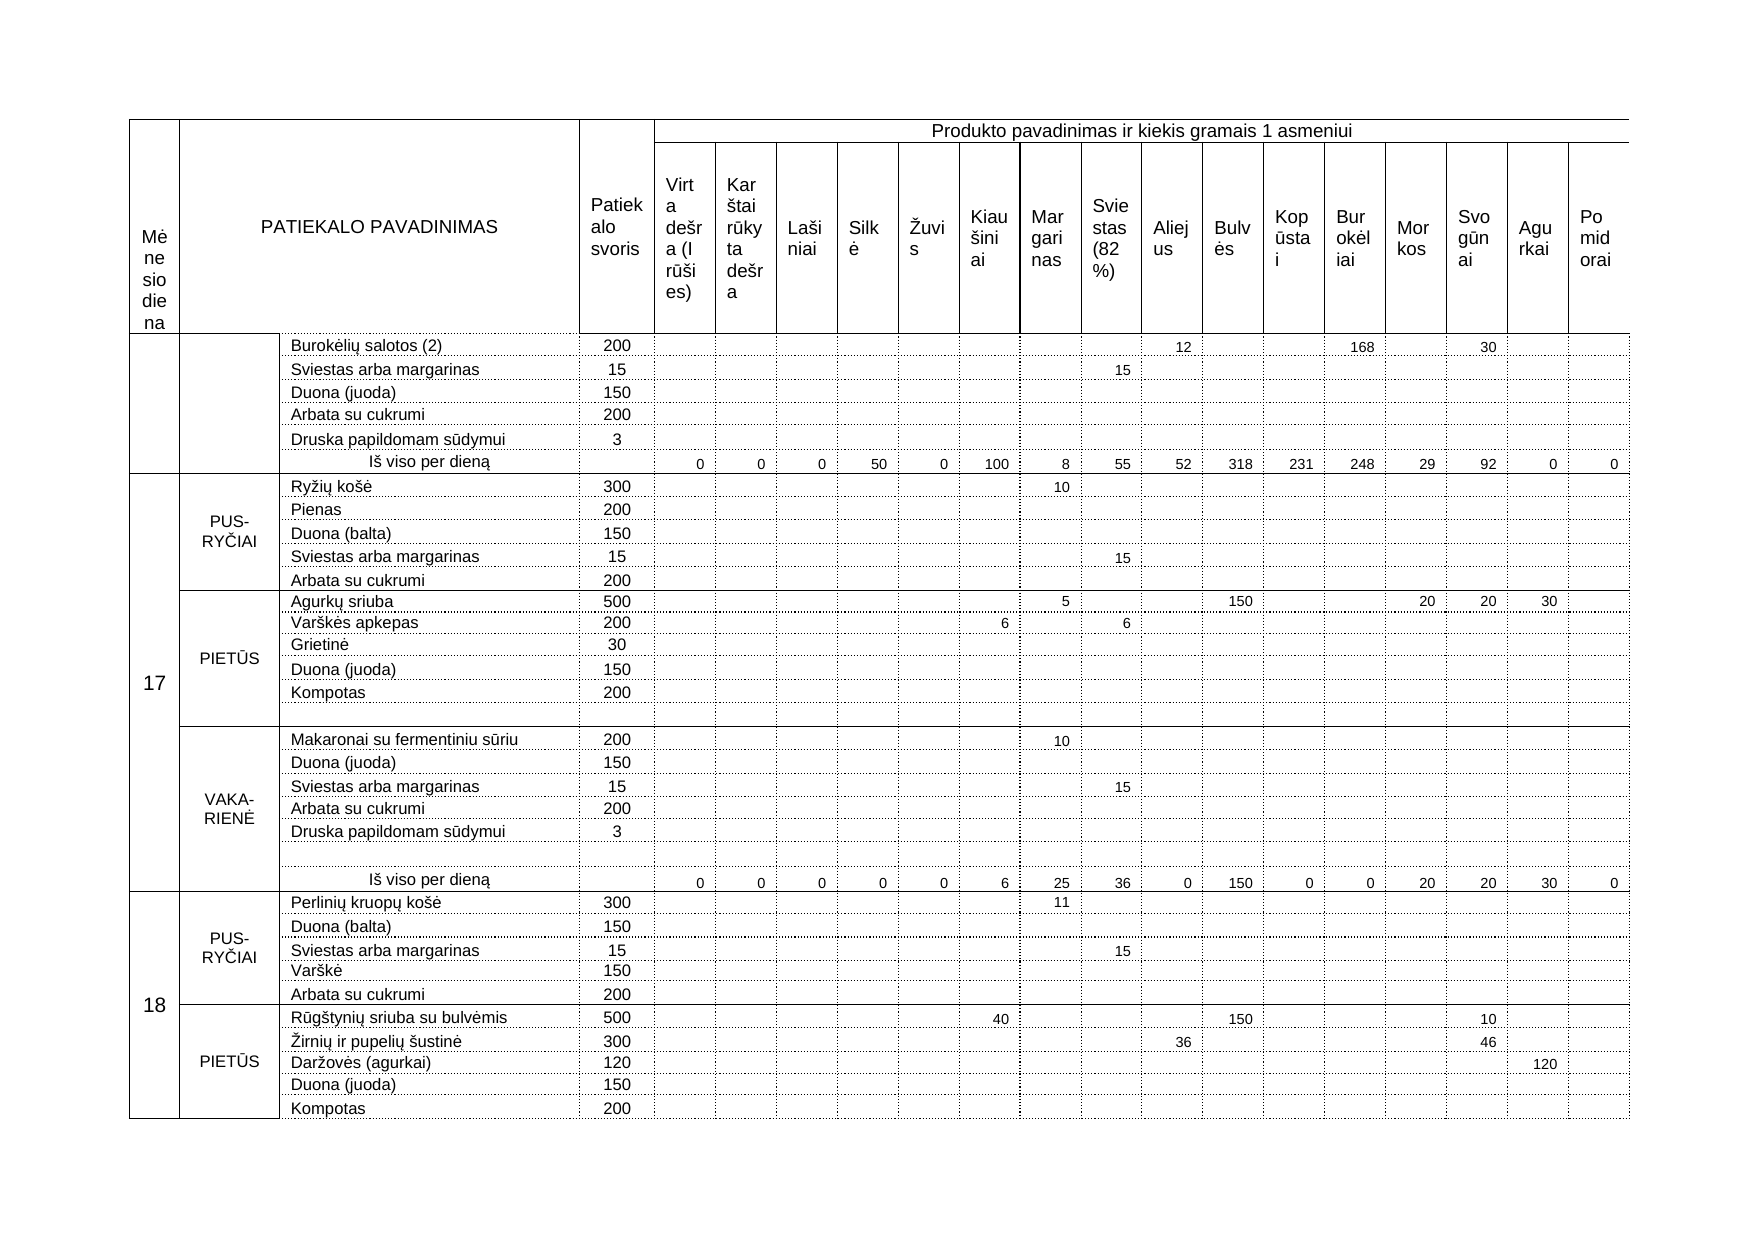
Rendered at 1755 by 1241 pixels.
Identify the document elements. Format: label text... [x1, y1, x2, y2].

table_cell [1386, 474, 1447, 496]
table_cell [1203, 679, 1264, 702]
table_cell 231 [1264, 449, 1325, 472]
table_cell [837, 379, 898, 402]
table_cell [1569, 355, 1629, 379]
table_cell [1203, 402, 1264, 424]
table_cell 30 [1508, 866, 1568, 891]
table_cell [1020, 566, 1081, 589]
table_cell Sviestas arba margarinas [280, 543, 579, 566]
table_cell [654, 1051, 715, 1072]
table_cell [959, 633, 1020, 655]
table_cell [715, 749, 776, 772]
table_cell 200 [579, 679, 654, 702]
table_cell Žirnių ir pupelių šustinė [280, 1027, 579, 1051]
table_cell [1203, 424, 1264, 449]
table_cell Makaronai su fermentiniu sūriu [280, 727, 579, 749]
table_cell [1142, 633, 1203, 655]
table_cell [654, 474, 715, 496]
table_cell [837, 773, 898, 796]
table_cell [1203, 796, 1264, 818]
table_cell [1508, 611, 1568, 633]
table_cell 0 [715, 866, 776, 891]
table_cell 20 [1447, 866, 1507, 891]
table_cell [1142, 402, 1203, 424]
table_cell [1081, 655, 1142, 679]
table_cell [776, 679, 837, 702]
table_cell [1203, 1051, 1264, 1072]
table_cell [1386, 727, 1447, 749]
table_cell [1447, 1051, 1507, 1072]
table_cell [898, 402, 959, 424]
table_cell [1386, 633, 1447, 655]
table_cell [898, 633, 959, 655]
table_cell 25 [1020, 866, 1081, 891]
table_cell [898, 611, 959, 633]
table_cell [130, 334, 179, 472]
table_cell PUS- RYČIAI [180, 474, 279, 589]
table_cell [1081, 519, 1142, 543]
table_cell [776, 334, 837, 355]
table_cell [1020, 496, 1081, 519]
table_cell [837, 980, 898, 1004]
table_cell [1325, 936, 1386, 960]
table_cell [1203, 702, 1264, 726]
table_cell [1386, 1073, 1447, 1094]
table_cell 6 [959, 866, 1020, 891]
table_cell [654, 591, 715, 611]
table_cell [715, 796, 776, 818]
table_cell [715, 1051, 776, 1072]
table_cell [1264, 355, 1325, 379]
table_cell [776, 633, 837, 655]
table_cell [715, 379, 776, 402]
table_cell [1142, 1073, 1203, 1094]
table_cell [654, 1027, 715, 1051]
table_cell [1142, 566, 1203, 589]
table_cell [715, 1073, 776, 1094]
table_cell [715, 980, 776, 1004]
table_cell [1447, 913, 1507, 936]
table_cell [1569, 611, 1629, 633]
table_cell [959, 1094, 1020, 1118]
table_cell PIETŪS [180, 1005, 279, 1118]
table_cell [959, 355, 1020, 379]
table_cell [898, 355, 959, 379]
table_cell [1264, 1027, 1325, 1051]
table_cell [898, 519, 959, 543]
table_cell 0 [1569, 866, 1629, 891]
table_cell [1569, 913, 1629, 936]
table_cell [1325, 841, 1386, 866]
table_cell [1447, 379, 1507, 402]
table_cell [1569, 1027, 1629, 1051]
table_cell [1447, 841, 1507, 866]
table_cell [1020, 633, 1081, 655]
table_cell [1264, 424, 1325, 449]
table_cell [715, 424, 776, 449]
table_cell [959, 818, 1020, 841]
table_cell 200 [579, 496, 654, 519]
table_cell [715, 702, 776, 726]
table_cell 200 [579, 611, 654, 633]
table_cell [1020, 841, 1081, 866]
table_cell 150 [579, 1073, 654, 1094]
table_cell [1203, 355, 1264, 379]
table_cell Kopūstai [1264, 143, 1324, 333]
table_cell [1264, 892, 1325, 913]
table_cell Margarinas [1021, 143, 1081, 333]
table_cell Duona (juoda) [280, 1073, 579, 1094]
table_cell [1447, 1094, 1507, 1118]
table_cell [1142, 936, 1203, 960]
table_cell [1142, 727, 1203, 749]
table_cell [654, 424, 715, 449]
table_cell Silkė [838, 143, 898, 333]
table_cell [1569, 655, 1629, 679]
table_cell [1569, 633, 1629, 655]
table_cell [776, 773, 837, 796]
table_cell [1081, 818, 1142, 841]
table_cell [959, 960, 1020, 980]
table_cell 20 [1386, 591, 1447, 611]
table_cell [959, 591, 1020, 611]
table_cell [959, 980, 1020, 1004]
table_cell Daržovės (agurkai) [280, 1051, 579, 1072]
table_cell [1142, 818, 1203, 841]
table_cell 150 [579, 655, 654, 679]
table_cell [1264, 379, 1325, 402]
table_cell [959, 1027, 1020, 1051]
table_cell [654, 727, 715, 749]
table_cell [898, 679, 959, 702]
table_cell 20 [1447, 591, 1507, 611]
table_cell [837, 334, 898, 355]
table_cell [898, 773, 959, 796]
table_cell [898, 379, 959, 402]
table_cell [898, 913, 959, 936]
table_cell [959, 1073, 1020, 1094]
table_cell [1569, 1073, 1629, 1094]
table_cell [1020, 980, 1081, 1004]
table_cell 11 [1020, 892, 1081, 913]
table_cell [1325, 543, 1386, 566]
table_cell Arbata su cukrumi [280, 566, 579, 589]
table_cell [959, 566, 1020, 589]
table_cell [1386, 892, 1447, 913]
table_cell [1142, 1051, 1203, 1072]
table_cell [1264, 773, 1325, 796]
table_cell [1386, 773, 1447, 796]
table_cell [959, 727, 1020, 749]
table_cell [715, 841, 776, 866]
table_cell [776, 702, 837, 726]
table_cell [1325, 355, 1386, 379]
table_cell [1020, 1073, 1081, 1094]
table_header Mėnesio diena [130, 120, 179, 333]
table_cell [959, 913, 1020, 936]
table_cell [1020, 960, 1081, 980]
table_cell [959, 773, 1020, 796]
table_cell [898, 1094, 959, 1118]
table_cell [837, 591, 898, 611]
table_cell [837, 1073, 898, 1094]
table_cell [1264, 727, 1325, 749]
table_cell [579, 449, 654, 472]
table_cell [1386, 749, 1447, 772]
table_cell [959, 334, 1020, 355]
table_cell [1081, 892, 1142, 913]
table_cell 120 [1508, 1051, 1568, 1072]
table_cell 150 [1203, 591, 1264, 611]
table_cell [776, 496, 837, 519]
table_cell [1264, 1005, 1325, 1027]
table_cell Agurkai [1508, 143, 1568, 333]
table_cell [1325, 519, 1386, 543]
table_cell [837, 960, 898, 980]
table_cell [1569, 1094, 1629, 1118]
table_cell 15 [1081, 543, 1142, 566]
table_cell [776, 474, 837, 496]
table_cell [1203, 334, 1264, 355]
table_cell [1081, 841, 1142, 866]
table_cell Sviestas (82%) [1082, 143, 1141, 333]
table_cell [959, 841, 1020, 866]
table_cell [1081, 980, 1142, 1004]
table_cell [1081, 633, 1142, 655]
table_cell [1386, 1051, 1447, 1072]
table_cell [715, 496, 776, 519]
table_cell 150 [579, 379, 654, 402]
table_cell 100 [959, 449, 1020, 472]
table_cell [1325, 679, 1386, 702]
table_cell [837, 543, 898, 566]
table_cell [654, 355, 715, 379]
table_cell [1203, 611, 1264, 633]
table_cell 300 [579, 892, 654, 913]
table_cell [776, 1027, 837, 1051]
table_cell [1569, 591, 1629, 611]
table_cell [1142, 749, 1203, 772]
table_cell [837, 633, 898, 655]
table_cell [1508, 655, 1568, 679]
table_cell Arbata su cukrumi [280, 402, 579, 424]
table_cell [959, 496, 1020, 519]
table_cell [1264, 679, 1325, 702]
table_cell [1325, 655, 1386, 679]
table_cell Svogūnai [1447, 143, 1507, 333]
table_cell 200 [579, 980, 654, 1004]
table_cell 318 [1203, 449, 1264, 472]
table_cell 15 [579, 543, 654, 566]
table_cell [1264, 334, 1325, 355]
table_cell [1569, 749, 1629, 772]
table_cell [1447, 1073, 1507, 1094]
table_cell [1203, 773, 1264, 796]
table_cell [959, 424, 1020, 449]
table_cell 200 [579, 334, 654, 355]
table_cell Agurkų sriuba [280, 591, 579, 611]
table_cell [1386, 1005, 1447, 1027]
table_cell [1569, 424, 1629, 449]
table_cell [1386, 519, 1447, 543]
table_cell Varškės apkepas [280, 611, 579, 633]
table_header PATIEKALO PAVADINIMAS [180, 120, 579, 333]
table_cell Kompotas [280, 679, 579, 702]
table_cell [1203, 496, 1264, 519]
table_cell [1325, 496, 1386, 519]
table_cell [837, 749, 898, 772]
table_cell 29 [1386, 449, 1447, 472]
table_cell [1020, 749, 1081, 772]
table_cell [1508, 749, 1568, 772]
table_cell [776, 796, 837, 818]
table_cell [1325, 773, 1386, 796]
table_cell [1325, 424, 1386, 449]
table_cell [1203, 1027, 1264, 1051]
table_cell [776, 655, 837, 679]
table_cell [1081, 702, 1142, 726]
table_cell [1447, 611, 1507, 633]
table_cell [1386, 936, 1447, 960]
table_cell [1264, 913, 1325, 936]
table_cell [654, 1094, 715, 1118]
table_cell [776, 519, 837, 543]
table_cell 20 [1386, 866, 1447, 891]
table_cell Grietinė [280, 633, 579, 655]
table_cell [1203, 474, 1264, 496]
table_cell Sviestas arba margarinas [280, 936, 579, 960]
table_cell [1081, 1094, 1142, 1118]
table_cell [1447, 543, 1507, 566]
table_cell [715, 566, 776, 589]
table_cell [1447, 980, 1507, 1004]
table_cell [1264, 1094, 1325, 1118]
table_cell 150 [579, 749, 654, 772]
table_cell Rūgštynių sriuba su bulvėmis [280, 1005, 579, 1027]
table_cell [1508, 496, 1568, 519]
table_cell [1325, 727, 1386, 749]
table_cell [776, 566, 837, 589]
table_cell [898, 841, 959, 866]
table_cell 0 [1142, 866, 1203, 891]
table_cell Duona (juoda) [280, 749, 579, 772]
table_cell [1142, 611, 1203, 633]
table_cell [898, 818, 959, 841]
table_cell [1325, 892, 1386, 913]
table_cell 10 [1020, 727, 1081, 749]
table_cell [715, 960, 776, 980]
table_cell Perlinių kruopų košė [280, 892, 579, 913]
table_cell [1203, 892, 1264, 913]
table_cell [1325, 960, 1386, 980]
table_cell [579, 841, 654, 866]
table_cell [1447, 633, 1507, 655]
table_cell [654, 679, 715, 702]
table_cell [1386, 611, 1447, 633]
table_cell [1386, 818, 1447, 841]
table_cell 300 [579, 474, 654, 496]
table_cell [1508, 796, 1568, 818]
table_cell [959, 1051, 1020, 1072]
table_cell [1447, 402, 1507, 424]
table_cell 50 [837, 449, 898, 472]
table_cell 30 [1508, 591, 1568, 611]
table_cell 120 [579, 1051, 654, 1072]
table_cell [1447, 655, 1507, 679]
table_cell [1325, 633, 1386, 655]
table_cell [1508, 633, 1568, 655]
table_cell 150 [579, 960, 654, 980]
table_cell [1142, 519, 1203, 543]
table_cell [715, 355, 776, 379]
table_cell [1264, 749, 1325, 772]
table_cell [837, 402, 898, 424]
table_cell [1081, 1027, 1142, 1051]
table_cell [180, 334, 279, 472]
table_cell [1386, 496, 1447, 519]
table_cell Duona (balta) [280, 913, 579, 936]
table_cell [898, 702, 959, 726]
table_cell [1386, 1094, 1447, 1118]
table_cell 52 [1142, 449, 1203, 472]
table_cell [1081, 727, 1142, 749]
table_cell [1081, 749, 1142, 772]
table_cell Arbata su cukrumi [280, 980, 579, 1004]
table_cell 12 [1142, 334, 1203, 355]
table_cell [1264, 796, 1325, 818]
table_cell [1447, 749, 1507, 772]
table_cell Kompotas [280, 1094, 579, 1118]
table_cell [837, 1094, 898, 1118]
table_cell [1325, 749, 1386, 772]
table_cell [654, 519, 715, 543]
table_cell [1264, 818, 1325, 841]
table_cell Pomidorai [1569, 143, 1629, 333]
table_cell [959, 936, 1020, 960]
table_cell [837, 936, 898, 960]
table_cell 36 [1142, 1027, 1203, 1051]
table_cell [898, 796, 959, 818]
table_cell 0 [1508, 449, 1568, 472]
table_cell [1020, 796, 1081, 818]
table_cell [1569, 773, 1629, 796]
table_cell [1508, 913, 1568, 936]
table_cell [776, 611, 837, 633]
table_cell 3 [579, 818, 654, 841]
table_cell Lašiniai [777, 143, 837, 333]
table_cell 0 [1264, 866, 1325, 891]
table_cell [1386, 841, 1447, 866]
table_cell Duona (juoda) [280, 655, 579, 679]
table_cell [837, 519, 898, 543]
table_cell [1447, 679, 1507, 702]
table_cell [579, 702, 654, 726]
table_cell 150 [1203, 866, 1264, 891]
table_cell [280, 841, 579, 866]
table_cell [1081, 474, 1142, 496]
table_cell [1203, 980, 1264, 1004]
table_cell [1203, 727, 1264, 749]
table_cell [715, 611, 776, 633]
table_cell [1142, 702, 1203, 726]
table_cell [1203, 1073, 1264, 1094]
table_cell [654, 749, 715, 772]
table_cell [654, 379, 715, 402]
table_cell VAKA- RIENĖ [180, 727, 279, 891]
table_cell [1142, 424, 1203, 449]
table_cell [1203, 913, 1264, 936]
table_cell [1081, 591, 1142, 611]
table_cell [837, 913, 898, 936]
table_cell 248 [1325, 449, 1386, 472]
table_cell 5 [1020, 591, 1081, 611]
table_cell [1569, 543, 1629, 566]
table_cell 92 [1447, 449, 1507, 472]
table_cell [1020, 334, 1081, 355]
table_cell 150 [579, 519, 654, 543]
table_cell [1386, 980, 1447, 1004]
table_cell 8 [1020, 449, 1081, 472]
table_cell 0 [654, 449, 715, 472]
table_cell [1447, 892, 1507, 913]
table_cell [654, 936, 715, 960]
table_cell [1020, 936, 1081, 960]
table_cell [1203, 519, 1264, 543]
table_cell [654, 1005, 715, 1027]
table_cell [1508, 379, 1568, 402]
table_cell 30 [579, 633, 654, 655]
table_cell Sviestas arba margarinas [280, 355, 579, 379]
table_cell [1325, 591, 1386, 611]
table_cell [776, 1005, 837, 1027]
table_cell 15 [579, 773, 654, 796]
table_cell [837, 1005, 898, 1027]
table_cell [959, 379, 1020, 402]
table_cell [1264, 655, 1325, 679]
table_cell 150 [579, 913, 654, 936]
table_cell [776, 960, 837, 980]
table_cell [1569, 1005, 1629, 1027]
table_cell [1081, 379, 1142, 402]
table_cell [1203, 936, 1264, 960]
table_cell [776, 727, 837, 749]
table_cell [1203, 379, 1264, 402]
table_cell [1264, 519, 1325, 543]
table_cell [1569, 379, 1629, 402]
table_cell [280, 702, 579, 726]
table_cell [959, 519, 1020, 543]
table_cell [1142, 355, 1203, 379]
table_cell [1020, 655, 1081, 679]
table_cell Pienas [280, 496, 579, 519]
table_cell [1264, 702, 1325, 726]
table_cell [1569, 402, 1629, 424]
table_cell [837, 702, 898, 726]
table_cell [1203, 1094, 1264, 1118]
table_cell [1081, 1051, 1142, 1072]
table_cell [1203, 566, 1264, 589]
table_cell [654, 960, 715, 980]
table_cell [837, 1027, 898, 1051]
table_cell [1325, 1073, 1386, 1094]
table_cell 55 [1081, 449, 1142, 472]
table_cell [1264, 402, 1325, 424]
table_cell [654, 702, 715, 726]
table_cell [1508, 474, 1568, 496]
table_cell [1447, 773, 1507, 796]
table_cell [654, 980, 715, 1004]
table_cell [1020, 1094, 1081, 1118]
table_cell [1325, 1005, 1386, 1027]
table_cell Burokėliai [1325, 143, 1385, 333]
table_cell [776, 402, 837, 424]
table_cell [1142, 474, 1203, 496]
table_cell [1020, 1005, 1081, 1027]
table_cell [1142, 496, 1203, 519]
table_cell [654, 611, 715, 633]
table_cell [1569, 796, 1629, 818]
table_cell Varškė [280, 960, 579, 980]
table_cell PIETŪS [180, 591, 279, 726]
table_cell [898, 1073, 959, 1094]
table_cell [1508, 702, 1568, 726]
table_cell [1447, 566, 1507, 589]
table_cell [1142, 655, 1203, 679]
table_cell [1569, 936, 1629, 960]
table_cell [1447, 424, 1507, 449]
table_cell [1142, 913, 1203, 936]
table_cell 3 [579, 424, 654, 449]
table_cell [1081, 566, 1142, 589]
table_cell [1569, 727, 1629, 749]
table_cell [898, 960, 959, 980]
table_cell [776, 936, 837, 960]
table_cell [776, 379, 837, 402]
table_cell 18 [130, 892, 179, 1118]
table_cell [715, 818, 776, 841]
table_cell [898, 1027, 959, 1051]
table_cell Bulvės [1203, 143, 1263, 333]
table_cell [776, 749, 837, 772]
table_cell [654, 892, 715, 913]
table_cell [837, 1051, 898, 1072]
table_cell [1508, 892, 1568, 913]
table_cell [1325, 796, 1386, 818]
table_cell [1569, 702, 1629, 726]
table_cell [1569, 841, 1629, 866]
table_cell 15 [579, 355, 654, 379]
table_cell [654, 1073, 715, 1094]
table_cell [1203, 841, 1264, 866]
table_cell [1081, 402, 1142, 424]
table_cell [1508, 1027, 1568, 1051]
table_cell [776, 892, 837, 913]
table_cell [959, 474, 1020, 496]
table_cell [1508, 727, 1568, 749]
table_cell [1386, 543, 1447, 566]
table_cell [715, 474, 776, 496]
table_cell 46 [1447, 1027, 1507, 1051]
table_cell [654, 841, 715, 866]
table_cell 200 [579, 1094, 654, 1118]
table_cell [1569, 566, 1629, 589]
table_cell 0 [715, 449, 776, 472]
table_cell [898, 749, 959, 772]
table_cell [898, 496, 959, 519]
table_header Produkto pavadinimas ir kiekis gramais 1 asmeniui [655, 120, 1629, 142]
table_cell 17 [130, 474, 179, 891]
table_cell [1508, 519, 1568, 543]
table_cell Duona (balta) [280, 519, 579, 543]
table_cell [1020, 818, 1081, 841]
table_cell [898, 980, 959, 1004]
table_cell [1508, 402, 1568, 424]
table_cell [1325, 1027, 1386, 1051]
table_cell 0 [776, 866, 837, 891]
table_cell [1569, 960, 1629, 980]
table_cell [1447, 727, 1507, 749]
table_cell [1264, 566, 1325, 589]
table_cell [898, 892, 959, 913]
table_cell [1508, 334, 1568, 355]
table_cell [1325, 702, 1386, 726]
table_cell [959, 749, 1020, 772]
table_cell [1447, 960, 1507, 980]
table_cell [959, 402, 1020, 424]
table_cell 0 [1569, 449, 1629, 472]
table_cell [654, 796, 715, 818]
table_cell 15 [1081, 773, 1142, 796]
table_cell [898, 474, 959, 496]
table_cell [776, 355, 837, 379]
table_cell [1508, 1073, 1568, 1094]
table_cell [1142, 1005, 1203, 1027]
table_cell [837, 474, 898, 496]
table_cell [1325, 474, 1386, 496]
table_cell [1203, 749, 1264, 772]
table_cell 200 [579, 402, 654, 424]
table_cell [1508, 679, 1568, 702]
table_cell 6 [1081, 611, 1142, 633]
table_cell [959, 679, 1020, 702]
table_cell [1325, 611, 1386, 633]
table_cell [898, 655, 959, 679]
table_cell [1569, 679, 1629, 702]
table_cell [1142, 980, 1203, 1004]
table_cell Burokėlių salotos (2) [280, 333, 579, 355]
table_cell [654, 773, 715, 796]
table_cell [1020, 379, 1081, 402]
table_cell [1203, 655, 1264, 679]
table_cell [1386, 1027, 1447, 1051]
table_cell [1020, 1027, 1081, 1051]
table_cell [1020, 355, 1081, 379]
table_cell [715, 633, 776, 655]
table_cell Virta dešra (I rūšies) [655, 143, 715, 333]
table_cell [1081, 1073, 1142, 1094]
table_cell [1447, 818, 1507, 841]
table_cell Arbata su cukrumi [280, 796, 579, 818]
table_cell 36 [1081, 866, 1142, 891]
table_cell [1081, 796, 1142, 818]
table_cell [1569, 496, 1629, 519]
table_cell 0 [1325, 866, 1386, 891]
table_cell [1081, 679, 1142, 702]
table_cell [1508, 773, 1568, 796]
table_cell [776, 841, 837, 866]
table_cell [1142, 679, 1203, 702]
table_cell [898, 424, 959, 449]
table_cell [1020, 913, 1081, 936]
table_cell [1264, 633, 1325, 655]
table_cell [776, 913, 837, 936]
table_cell [715, 591, 776, 611]
table_cell [837, 355, 898, 379]
table_cell [715, 913, 776, 936]
table_cell [1081, 960, 1142, 980]
table_cell [1020, 611, 1081, 633]
table_cell [1447, 355, 1507, 379]
table_cell [898, 1005, 959, 1027]
table_cell 200 [579, 566, 654, 589]
table_cell [1020, 773, 1081, 796]
table_cell [1264, 543, 1325, 566]
table_cell [1447, 796, 1507, 818]
table_cell [1386, 796, 1447, 818]
table_cell Druska papildomam sūdymui [280, 424, 579, 449]
table_cell [1142, 796, 1203, 818]
table_cell 15 [1081, 355, 1142, 379]
table_cell [1386, 913, 1447, 936]
table_cell [1020, 679, 1081, 702]
table_cell [1020, 702, 1081, 726]
table_cell [898, 1051, 959, 1072]
table_cell [776, 818, 837, 841]
table_cell [1508, 818, 1568, 841]
table_cell [1325, 566, 1386, 589]
table_cell [1264, 960, 1325, 980]
table_cell [1142, 543, 1203, 566]
table_cell [898, 936, 959, 960]
table_cell [1508, 1005, 1568, 1027]
table_cell 0 [898, 866, 959, 891]
table_cell [1142, 1094, 1203, 1118]
table_cell Ryžių košė [280, 474, 579, 496]
table_cell [1569, 334, 1629, 355]
table_cell [1508, 960, 1568, 980]
table_cell [1081, 1005, 1142, 1027]
table_cell [1447, 936, 1507, 960]
table_cell 10 [1020, 474, 1081, 496]
table_cell [654, 633, 715, 655]
table_cell [1142, 379, 1203, 402]
table_cell 0 [898, 449, 959, 472]
table_cell [1386, 334, 1447, 355]
table_cell [1508, 566, 1568, 589]
table_cell [715, 773, 776, 796]
table_cell [1508, 841, 1568, 866]
table_cell [654, 334, 715, 355]
table_cell [1386, 702, 1447, 726]
table_cell [898, 543, 959, 566]
table_cell Duona (juoda) [280, 379, 579, 402]
table_cell [1569, 519, 1629, 543]
table_cell [776, 1051, 837, 1072]
table_cell [1325, 1094, 1386, 1118]
table_cell [1264, 1051, 1325, 1072]
table_cell [1508, 355, 1568, 379]
table_cell Sviestas arba margarinas [280, 773, 579, 796]
table_cell 15 [579, 936, 654, 960]
table_cell [1325, 913, 1386, 936]
table_cell [1325, 1051, 1386, 1072]
table_cell [837, 566, 898, 589]
table_cell [1325, 980, 1386, 1004]
table_cell 168 [1325, 334, 1386, 355]
table_cell 150 [1203, 1005, 1264, 1027]
table_cell 40 [959, 1005, 1020, 1027]
table_cell [959, 702, 1020, 726]
table_cell Karštai rūkyta dešra [716, 143, 776, 333]
table_cell [715, 679, 776, 702]
table_cell [1386, 679, 1447, 702]
table_cell [654, 543, 715, 566]
table_cell [1081, 334, 1142, 355]
table_cell 6 [959, 611, 1020, 633]
table_cell [1447, 474, 1507, 496]
table_cell 0 [654, 866, 715, 891]
table_cell [776, 424, 837, 449]
table_cell [654, 496, 715, 519]
table_cell [1569, 980, 1629, 1004]
table_cell 200 [579, 727, 654, 749]
table_cell [837, 496, 898, 519]
table_cell [837, 655, 898, 679]
table_cell [715, 1005, 776, 1027]
table_cell [898, 566, 959, 589]
table_cell [837, 424, 898, 449]
table_cell [654, 913, 715, 936]
table_cell [1386, 402, 1447, 424]
table_cell [715, 1094, 776, 1118]
table_cell [1264, 980, 1325, 1004]
table_cell [1020, 402, 1081, 424]
table_cell [1569, 1051, 1629, 1072]
table_cell 200 [579, 796, 654, 818]
table_cell [1264, 591, 1325, 611]
table_cell [1020, 543, 1081, 566]
table_cell [1081, 424, 1142, 449]
table_cell [1081, 496, 1142, 519]
table_cell [654, 402, 715, 424]
table_cell [1447, 519, 1507, 543]
table_cell [715, 727, 776, 749]
table_cell 0 [837, 866, 898, 891]
table_cell Aliejus [1142, 143, 1202, 333]
table_cell [776, 980, 837, 1004]
table_cell [1386, 960, 1447, 980]
table_cell [1203, 818, 1264, 841]
table_cell [837, 892, 898, 913]
table_cell [837, 796, 898, 818]
table_cell [1508, 936, 1568, 960]
table_cell [1508, 1094, 1568, 1118]
table_cell [898, 591, 959, 611]
table_cell [1508, 424, 1568, 449]
table_cell Kiaušiniai [960, 143, 1019, 333]
table_cell Druska papildomam sūdymui [280, 818, 579, 841]
table_cell [1325, 818, 1386, 841]
table_cell [837, 841, 898, 866]
table_cell 500 [579, 591, 654, 611]
table_cell [1264, 474, 1325, 496]
table_cell [1142, 591, 1203, 611]
table_cell [1264, 936, 1325, 960]
table_cell [1142, 960, 1203, 980]
table_cell [715, 892, 776, 913]
table_cell [776, 1073, 837, 1094]
table_cell [654, 566, 715, 589]
table_cell [715, 936, 776, 960]
table_cell Iš viso per dieną [280, 866, 579, 891]
table_cell [837, 727, 898, 749]
table_cell [1142, 892, 1203, 913]
table_cell [654, 655, 715, 679]
table_cell [837, 818, 898, 841]
table_cell [1203, 543, 1264, 566]
table_cell [776, 1094, 837, 1118]
table_cell [837, 611, 898, 633]
table_cell [1020, 519, 1081, 543]
table_cell [1447, 702, 1507, 726]
table_cell [1447, 496, 1507, 519]
table_cell [1569, 892, 1629, 913]
table_cell [1142, 841, 1203, 866]
table_cell [776, 543, 837, 566]
table_cell [579, 866, 654, 891]
table_cell [715, 655, 776, 679]
table_cell [1264, 496, 1325, 519]
table_cell [1508, 543, 1568, 566]
table_cell [1508, 980, 1568, 1004]
table_cell [1142, 773, 1203, 796]
table_cell [1569, 818, 1629, 841]
table_cell [715, 1027, 776, 1051]
table_cell PUS- RYČIAI [180, 892, 279, 1004]
table_cell [1203, 960, 1264, 980]
table_cell 15 [1081, 936, 1142, 960]
table_cell 500 [579, 1005, 654, 1027]
table_cell [1020, 1051, 1081, 1072]
table_cell [898, 727, 959, 749]
table_cell 300 [579, 1027, 654, 1051]
table_cell [959, 892, 1020, 913]
table_cell [1264, 1073, 1325, 1094]
table_cell [959, 796, 1020, 818]
table_cell Iš viso per dieną [280, 449, 579, 472]
table_cell Žuvis [899, 143, 959, 333]
table_cell [1386, 379, 1447, 402]
table_cell [654, 818, 715, 841]
table_cell [898, 334, 959, 355]
table_cell [1325, 379, 1386, 402]
table_cell [1203, 633, 1264, 655]
table_header Patiekalo svoris [580, 120, 654, 333]
table_cell [1081, 913, 1142, 936]
table_cell [837, 679, 898, 702]
table_cell [776, 591, 837, 611]
table_cell [959, 543, 1020, 566]
table_cell [1264, 841, 1325, 866]
table_cell 10 [1447, 1005, 1507, 1027]
table_cell [1386, 424, 1447, 449]
table_cell [1264, 611, 1325, 633]
table_cell 0 [776, 449, 837, 472]
table_cell [715, 543, 776, 566]
table_cell [959, 655, 1020, 679]
table_cell [1020, 424, 1081, 449]
table_cell [1569, 474, 1629, 496]
table_cell Morkos [1386, 143, 1446, 333]
table_cell [715, 519, 776, 543]
table_cell 30 [1447, 334, 1507, 355]
table_cell [1325, 402, 1386, 424]
table_cell [1386, 566, 1447, 589]
table_cell [1386, 355, 1447, 379]
table_cell [1386, 655, 1447, 679]
table_cell [715, 334, 776, 355]
table_cell [715, 402, 776, 424]
